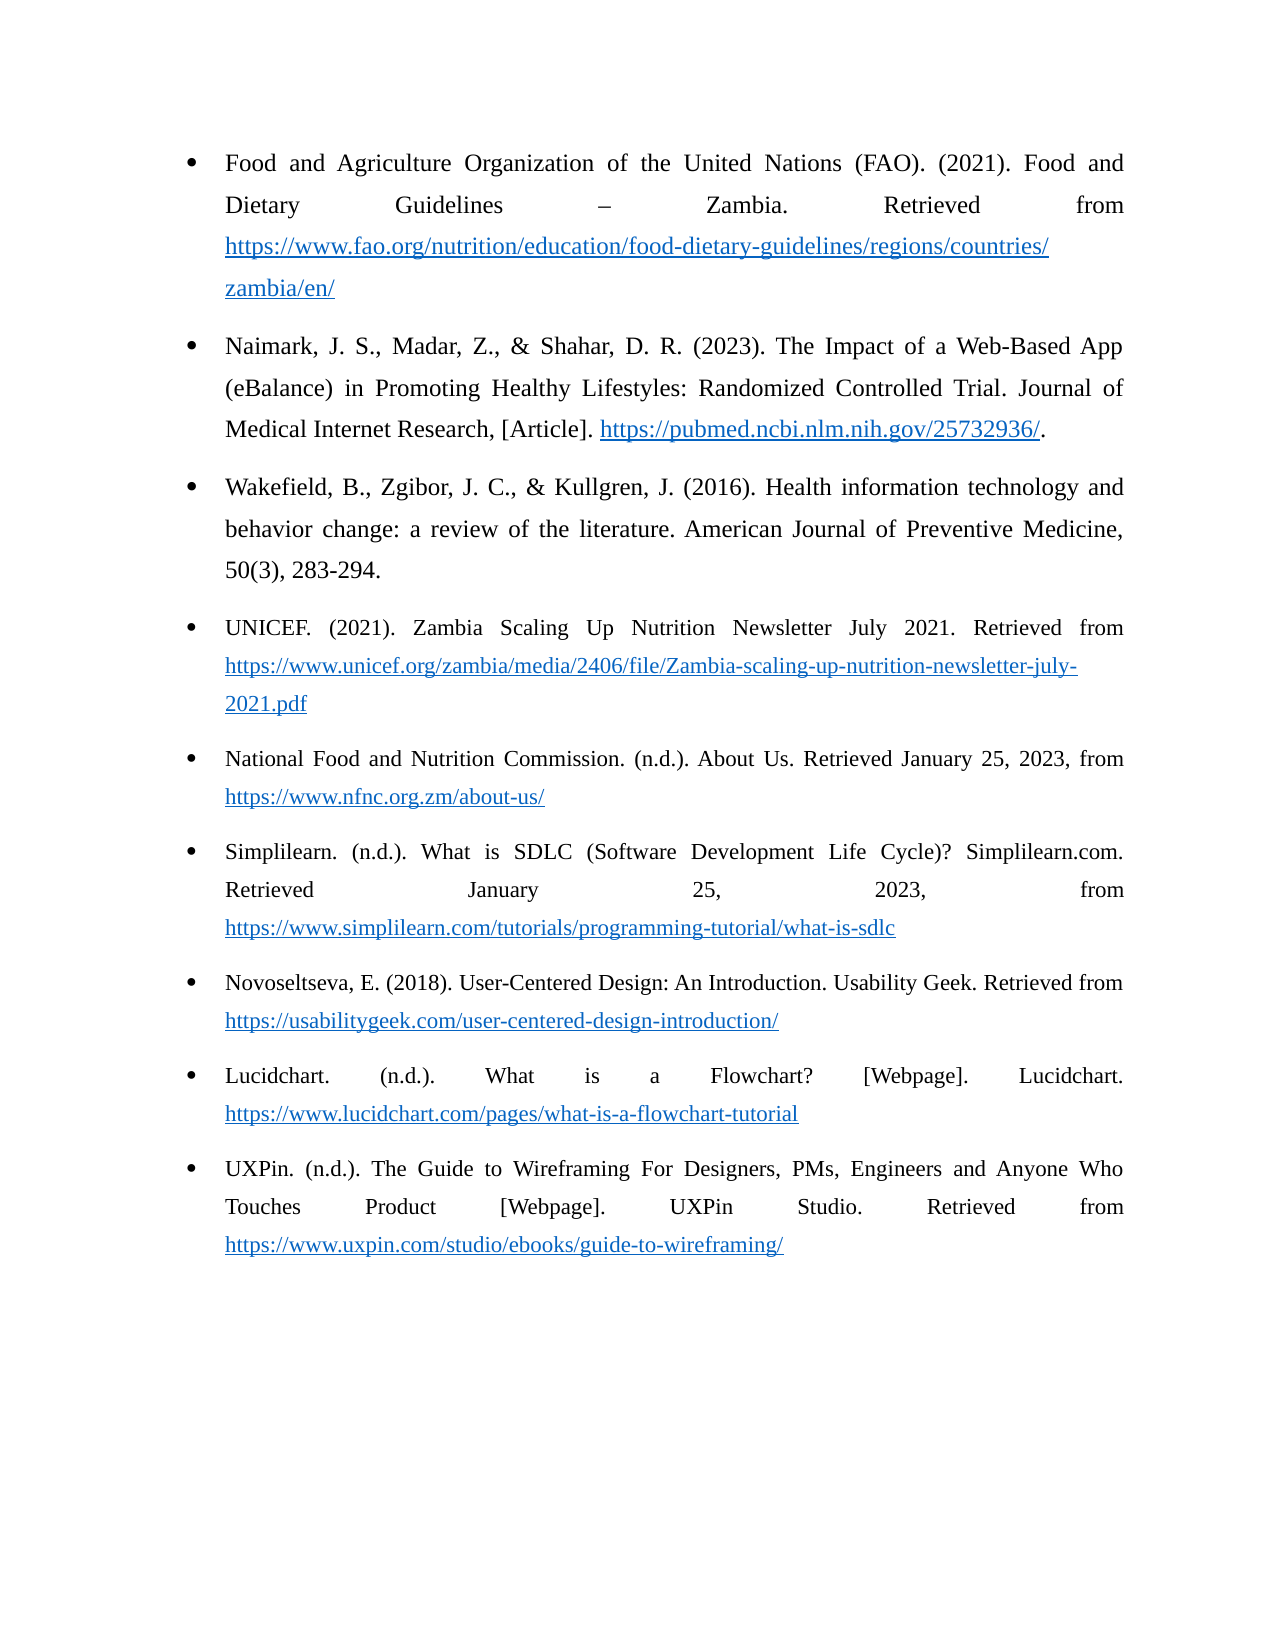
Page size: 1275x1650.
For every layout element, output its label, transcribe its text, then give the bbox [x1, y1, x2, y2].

list Simplilearn. (n.d.). What is SDLC (Software Development Life Cycle)? Simplilearn.com. Retrieved January 25, 2023, from https://www.simplilearn.com/tutorials/programming-tutorial/what-is-sdlc [187, 839, 1125, 940]
list National Food and Nutrition Commission. (n.d.). About Us. Retrieved January 25, 2023, from https://www.nfnc.org.zm/about-us/ [187, 746, 1125, 809]
list UXPin. (n.d.). The Guide to Wireframing For Designers, PMs, Engineers and Anyone Who Touches Product [Webpage]. UXPin Studio. Retrieved from https://www.uxpin.com/studio/ebooks/guide-to-wireframing/ [187, 1156, 1125, 1257]
list Food and Agriculture Organization of the United Nations (FAO). (2021). Food and Dietary Guidelines – Zambia. Retrieved from https://www.fao.org/nutrition/education/food-dietary-guidelines/regions/countries/zambia/en/ [187, 149, 1125, 302]
list UNICEF. (2021). Zambia Scaling Up Nutrition Newsletter July 2021. Retrieved from https://www.unicef.org/zambia/media/2406/file/Zambia-scaling-up-nutrition-newsletter-july-2021.pdf [187, 615, 1125, 716]
list Lucidchart. (n.d.). What is a Flowchart? [Webpage]. Lucidchart. https://www.lucidchart.com/pages/what-is-a-flowchart-tutorial [187, 1063, 1125, 1126]
list Novoseltseva, E. (2018). User-Centered Design: An Introduction. Usability Geek. Retrieved from https://usabilitygeek.com/user-centered-design-introduction/ [187, 970, 1125, 1033]
list Naimark, J. S., Madar, Z., & Shahar, D. R. (2023). The Impact of a Web-Based App (eBalance) in Promoting Healthy Lifestyles: Randomized Controlled Trial. Journal of Medical Internet Research, [Article]. https://pubmed.ncbi.nlm.nih.gov/25732936/. [187, 332, 1125, 443]
list Wakefield, B., Zgibor, J. C., & Kullgren, J. (2016). Health information technology and behavior change: a review of the literature. American Journal of Preventive Medicine, 50(3), 283-294. [187, 473, 1125, 584]
